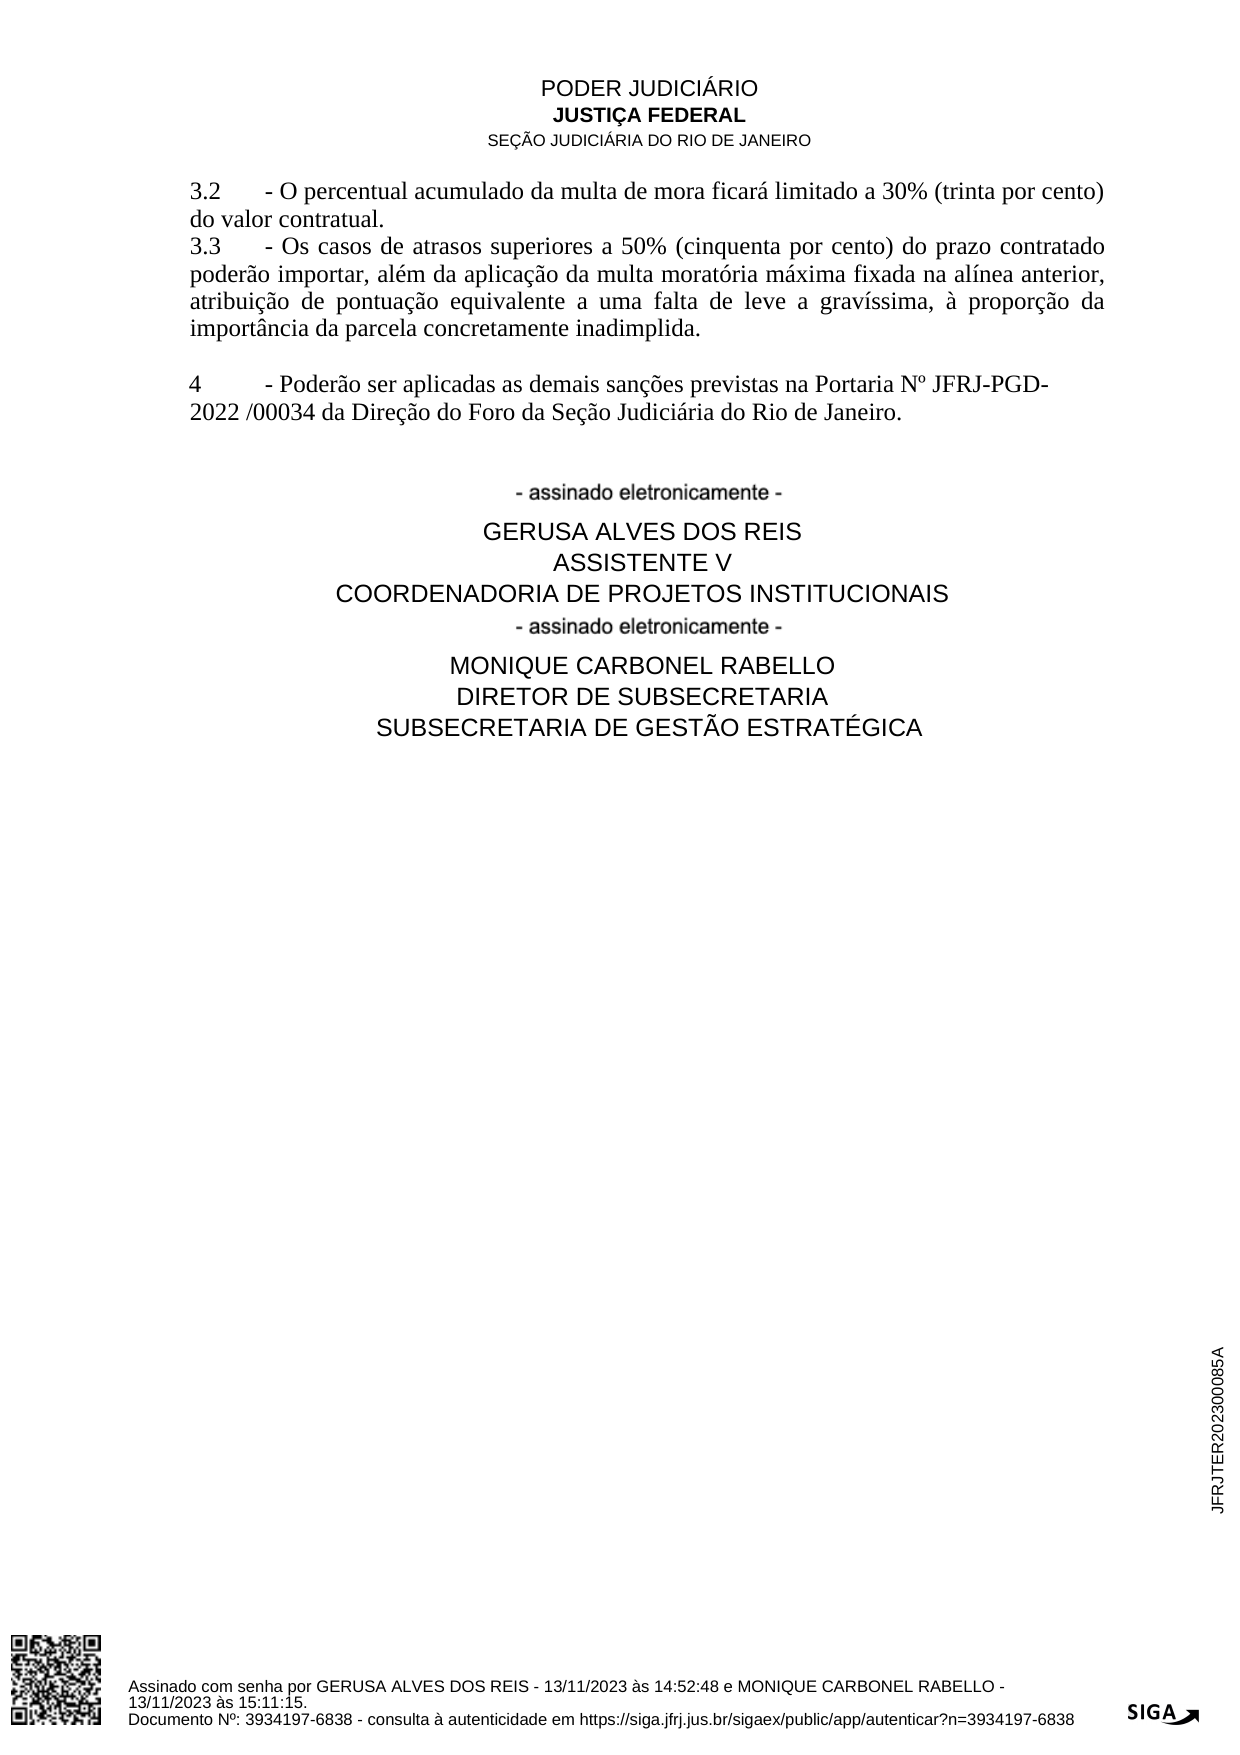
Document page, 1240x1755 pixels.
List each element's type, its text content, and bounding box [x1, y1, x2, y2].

text SUBSECRETARIA DE GESTÃO ESTRATÉGICA [189, 713, 1109, 741]
list - O percentual acumulado da multa de mora ficará limitado a 30% (trinta por cento) do valor contratual. [189, 177, 1106, 232]
text GERUSA ALVES DOS REIS [189, 517, 1102, 546]
text COORDENADORIA DE PROJETOS INSTITUCIONAIS [189, 579, 1102, 607]
text ASSISTENTE V [189, 548, 1102, 577]
text DIRETOR DE SUBSECRETARIA [189, 682, 1102, 711]
list - Poderão ser aplicadas as demais sanções previstas na Portaria Nº JFRJ-PGD-2022 /00034 da Direção do Foro da Seção Judiciária do Rio de Janeiro. [188, 371, 1107, 426]
list - Os casos de atrasos superiores a 50% (cinquenta por cento) do prazo contratado poderão importar, além da aplicação da multa moratória máxima fixada na alínea anterior, atribuição de pontuação equivalente a uma falta de leve a gravíssima, à proporção da importância da parcela concretamente inadimplida. [189, 233, 1106, 342]
text MONIQUE CARBONEL RABELLO [189, 651, 1102, 680]
